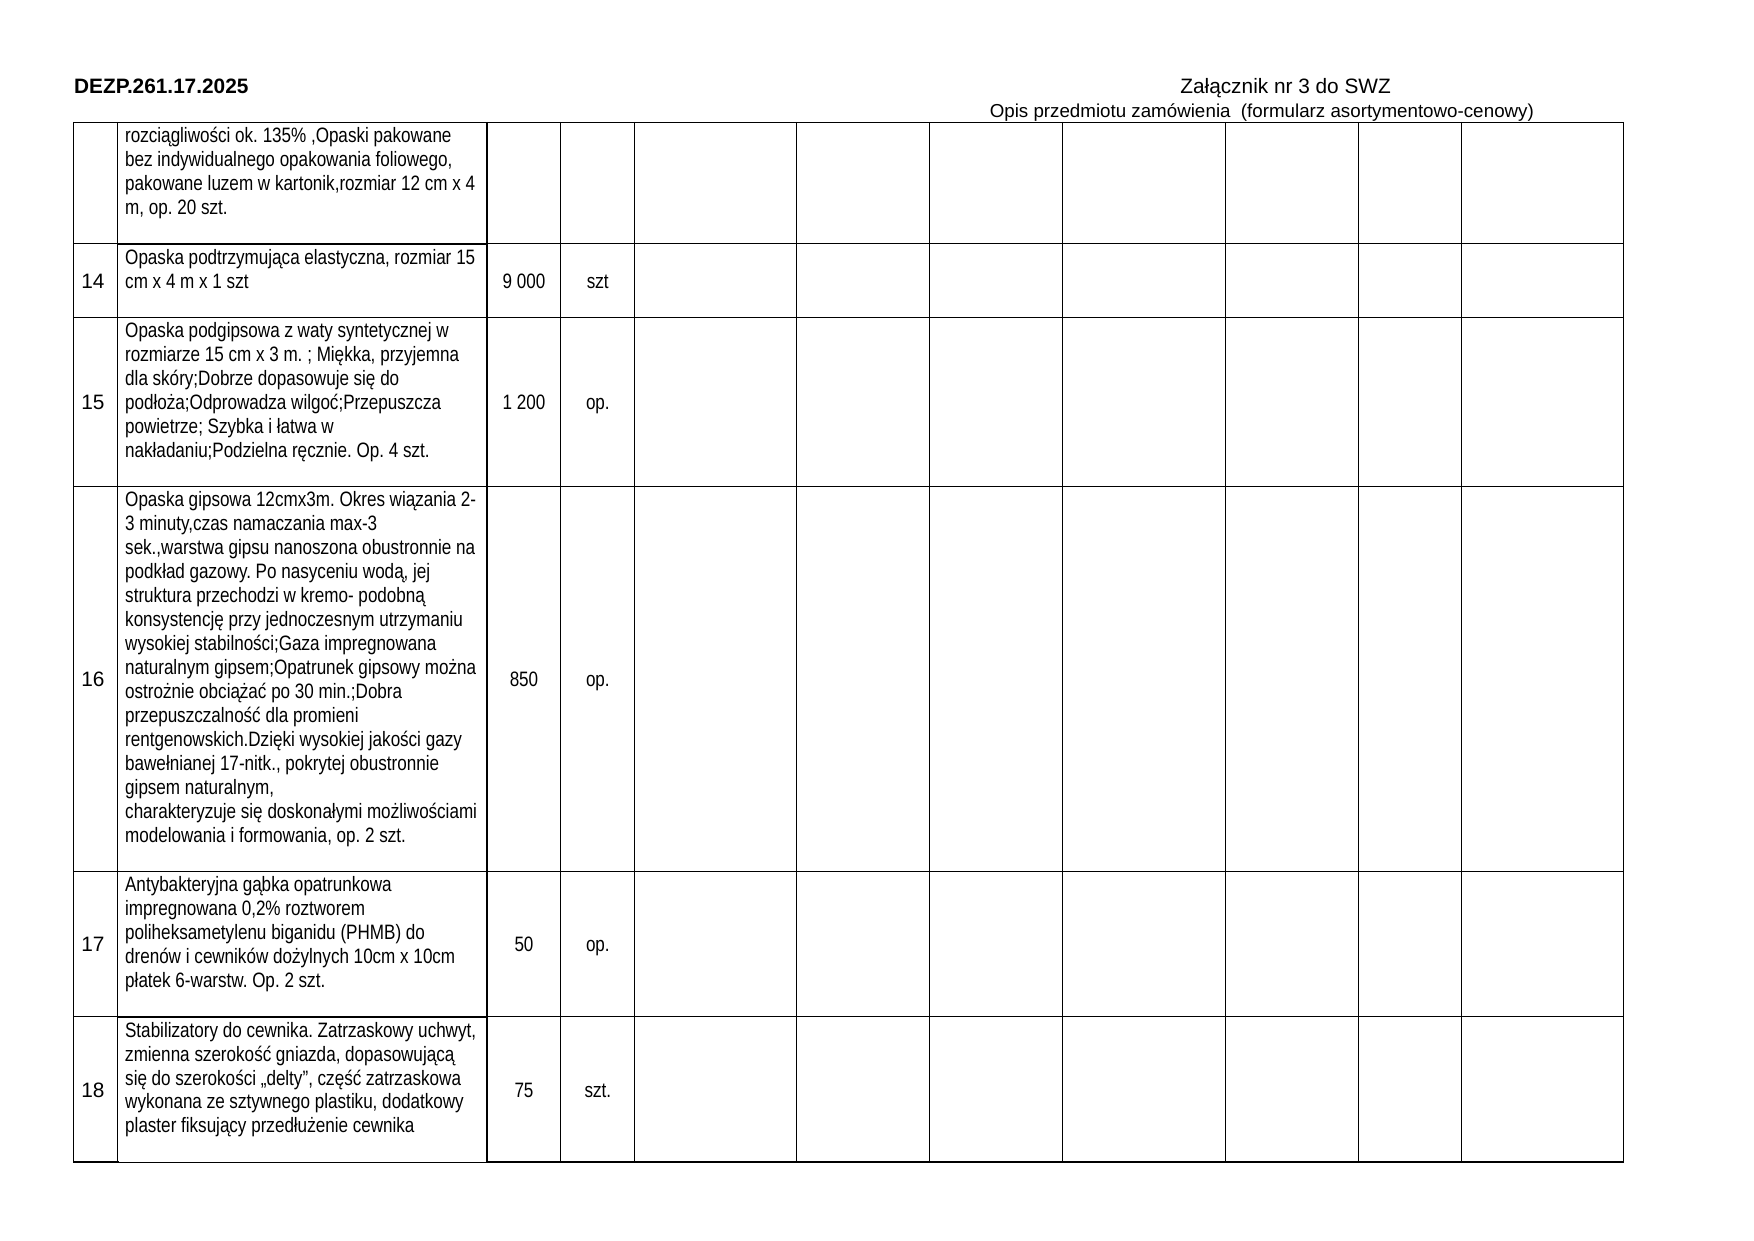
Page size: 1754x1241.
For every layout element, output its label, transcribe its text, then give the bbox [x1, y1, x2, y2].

table_cell Opaska podtrzymująca elastyczna, rozmiar 15 cm x 4 m x 1 szt [118, 245, 486, 317]
table_cell 850 [488, 487, 560, 871]
table_cell [1063, 487, 1225, 871]
table_cell [561, 123, 634, 243]
table_cell [930, 123, 1062, 243]
table_cell [635, 318, 796, 486]
table_cell [930, 872, 1062, 1016]
table_cell [1359, 487, 1461, 871]
table_cell 9 000 [488, 244, 560, 317]
table_cell [797, 123, 929, 243]
table_cell 1 200 [488, 318, 560, 486]
table_cell [930, 487, 1062, 871]
table_cell [1359, 244, 1461, 317]
table_cell [1063, 1017, 1225, 1161]
table_cell [1462, 123, 1623, 243]
table_cell [635, 872, 796, 1016]
table_cell [1226, 487, 1358, 871]
table_cell [488, 123, 560, 243]
table_cell 50 [488, 872, 560, 1016]
table_cell op. [561, 487, 634, 871]
table_cell 17 [74, 872, 117, 1016]
table_cell [797, 487, 929, 871]
table_cell [1462, 244, 1623, 317]
table_cell 16 [74, 487, 117, 871]
table_cell [635, 1017, 796, 1161]
table_cell [797, 1017, 929, 1161]
table_cell [1359, 123, 1461, 243]
table_cell [930, 1017, 1062, 1161]
table_cell 14 [74, 244, 117, 317]
table_cell [1226, 123, 1358, 243]
table_cell [1359, 1017, 1461, 1161]
table_cell [797, 244, 929, 317]
table_cell szt. [561, 1017, 634, 1161]
table_cell [1359, 318, 1461, 486]
table_cell [635, 244, 796, 317]
table_cell [1063, 318, 1225, 486]
table_cell [1226, 872, 1358, 1016]
table_cell 18 [74, 1017, 117, 1161]
table_cell Opaska podgipsowa z waty syntetycznej w rozmiarze 15 cm x 3 m. ; Miękka, przyjemna dla skóry;Dobrze dopasowuje się do podłoża;Odprowadza wilgoć;Przepuszcza powietrze; Szybka i łatwa w nakładaniu;Podzielna ręcznie. Op. 4 szt. [118, 318, 486, 486]
table_cell [1063, 123, 1225, 243]
table_cell 15 [74, 318, 117, 486]
table_cell op. [561, 872, 634, 1016]
table_cell [930, 244, 1062, 317]
table_cell szt [561, 244, 634, 317]
table_cell Stabilizatory do cewnika. Zatrzaskowy uchwyt, zmienna szerokość gniazda, dopasowującą się do szerokości „delty”, część zatrzaskowa wykonana ze sztywnego plastiku, dodatkowy plaster fiksujący przedłużenie cewnika [118, 1018, 486, 1161]
table_cell [1462, 487, 1623, 871]
table_cell [1462, 1017, 1623, 1161]
table_cell [797, 872, 929, 1016]
table_cell [1462, 318, 1623, 486]
table_cell [930, 318, 1062, 486]
table_cell [1359, 872, 1461, 1016]
table_cell [1462, 872, 1623, 1016]
table_cell [74, 123, 117, 243]
table_cell op. [561, 318, 634, 486]
table_cell rozciągliwości ok. 135% ,Opaski pakowane bez indywidualnego opakowania foliowego, pakowane luzem w kartonik,rozmiar 12 cm x 4 m, op. 20 szt. [118, 123, 486, 243]
table_cell [1226, 1017, 1358, 1161]
table_cell [635, 123, 796, 243]
table_cell Antybakteryjna gąbka opatrunkowa impregnowana 0,2% roztworem poliheksametylenu biganidu (PHMB) do drenów i cewników dożylnych 10cm x 10cm płatek 6-warstw. Op. 2 szt. [118, 872, 486, 1016]
table_cell [797, 318, 929, 486]
table_cell [1226, 244, 1358, 317]
table_cell Opaska gipsowa 12cmx3m. Okres wiązania 2- 3 minuty,czas namaczania max-3 sek.,warstwa gipsu nanoszona obustronnie na podkład gazowy. Po nasyceniu wodą, jej struktura przechodzi w kremo- podobną konsystencję przy jednoczesnym utrzymaniu wysokiej stabilności;Gaza impregnowana naturalnym gipsem;Opatrunek gipsowy można ostrożnie obciążać po 30 min.;Dobra przepuszczalność dla promieni rentgenowskich.Dzięki wysokiej jakości gazy bawełnianej 17-nitk., pokrytej obustronnie gipsem naturalnym, charakteryzuje się doskonałymi możliwościami modelowania i formowania, op. 2 szt. [118, 487, 486, 871]
table_cell [1063, 244, 1225, 317]
table_cell [635, 487, 796, 871]
table_cell 75 [488, 1017, 560, 1161]
table_cell [1226, 318, 1358, 486]
table_cell [1063, 872, 1225, 1016]
